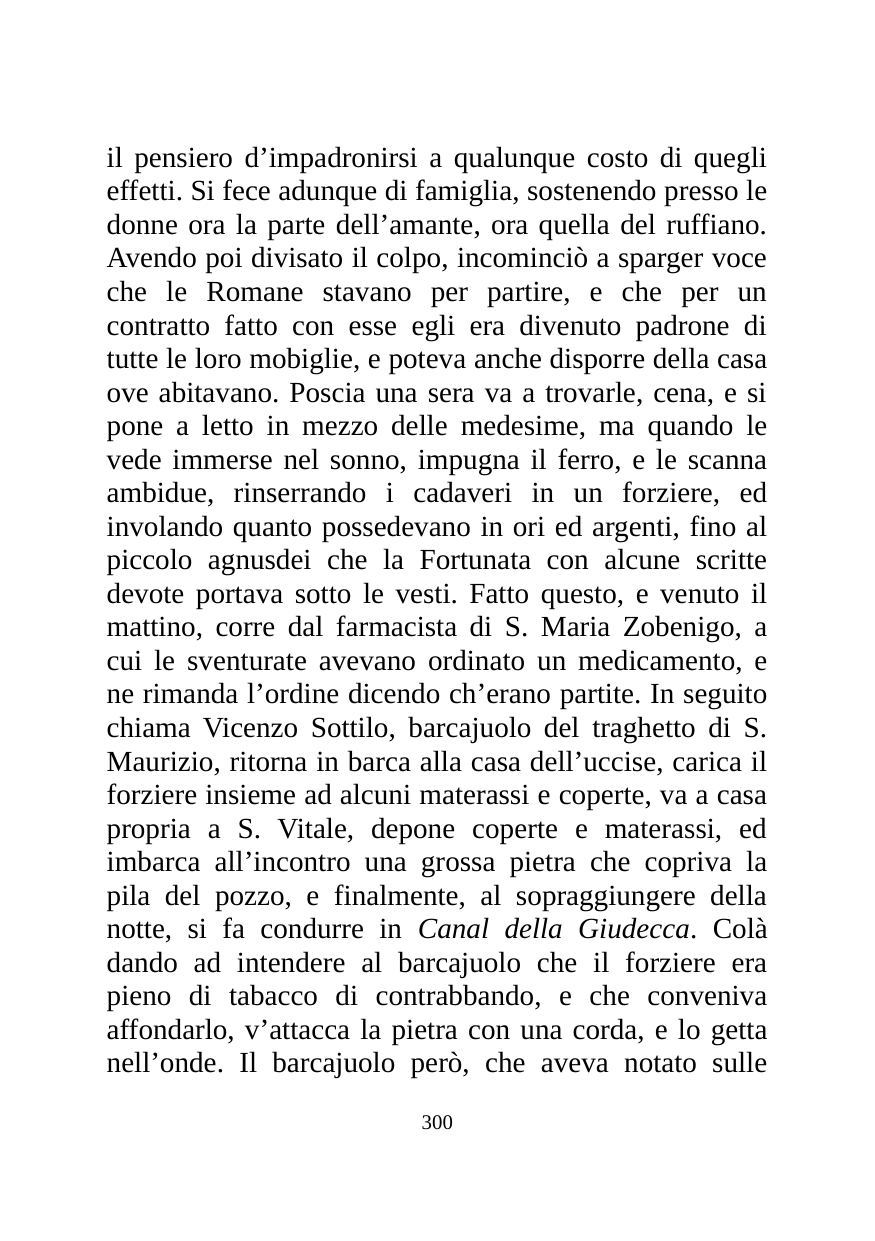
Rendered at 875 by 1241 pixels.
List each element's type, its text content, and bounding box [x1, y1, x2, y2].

text il pensiero d’impadronirsi a qualunque costo di quegli effetti. Si fece adunque di famiglia, sostenendo presso le donne ora la parte dell’amante, ora quella del ruffiano. Avendo poi divisato il colpo, incominciò a sparger voce che le Romane stavano per partire, e che per un contratto fatto con esse egli era divenuto padrone di tutte le loro mobiglie, e poteva anche disporre della casa ove abitavano. Poscia una sera va a trovarle, cena, e si pone a letto in mezzo delle medesime, ma quando le vede immerse nel sonno, impugna il ferro, e le scanna ambidue, rinserrando i cadaveri in un forziere, ed involando quanto possedevano in ori ed argenti, fino al piccolo agnusdei che la Fortunata con alcune scritte devote portava sotto le vesti. Fatto questo, e venuto il mattino, corre dal farmacista di S. Maria Zobenigo, a cui le sventurate avevano ordinato un medicamento, e ne rimanda l’ordine dicendo ch’erano partite. In seguito chiama Vicenzo Sottilo, barcajuolo del traghetto di S. Maurizio, ritorna in barca alla casa dell’uccise, carica il forziere insieme ad alcuni materassi e coperte, va a casa propria a S. Vitale, depone coperte e materassi, ed imbarca all’incontro una grossa pietra che copriva la pila del pozzo, e finalmente, al sopraggiungere della notte, si fa condurre in Canal della Giudecca. Colà dando ad intendere al barcajuolo che il forziere era pieno di tabacco di contrabbando, e che conveniva affondarlo, v’attacca la pietra con una corda, e lo getta nell’onde. Il barcajuolo però, che aveva notato sulle [106, 140, 768, 1079]
